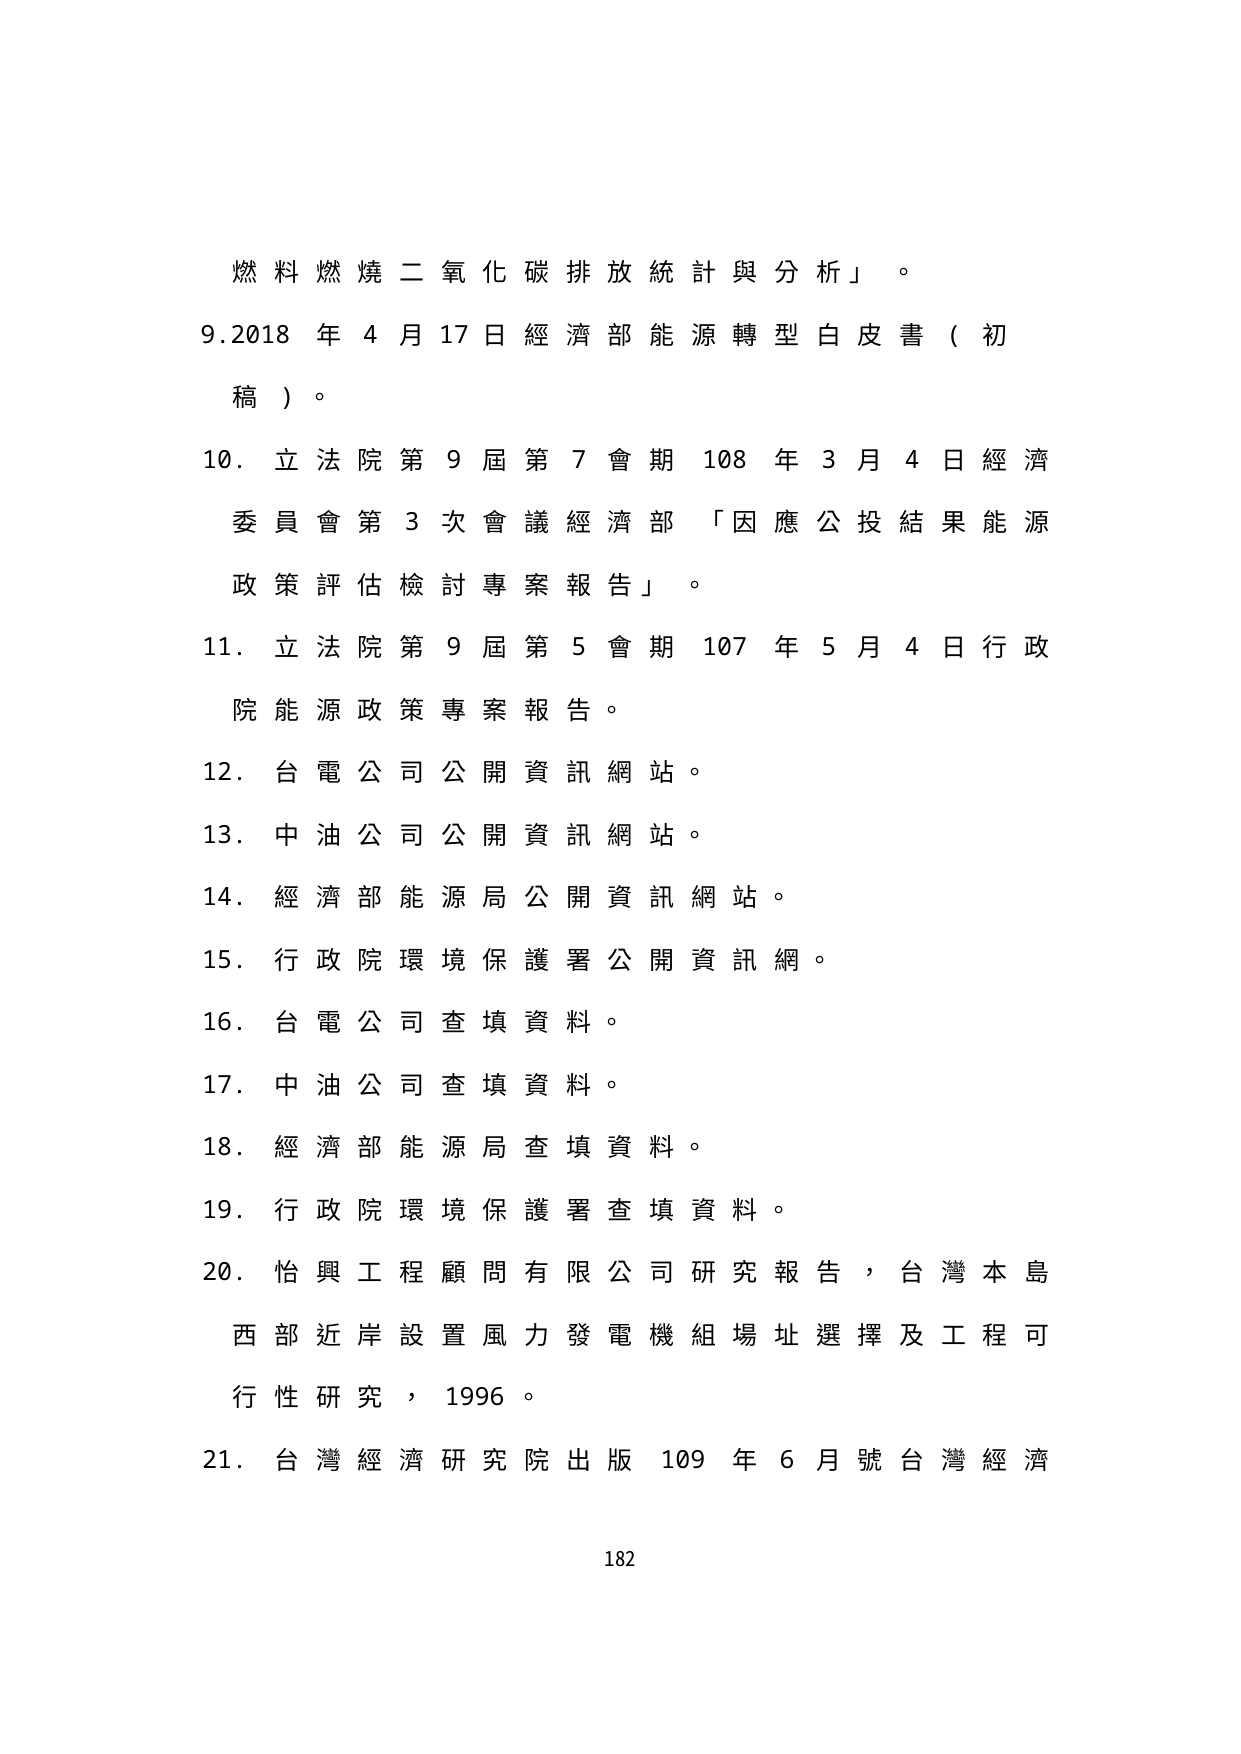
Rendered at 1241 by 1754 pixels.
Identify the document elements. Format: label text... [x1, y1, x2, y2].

text 15.行政院環境保護署公開資訊網。 [183, 917, 1058, 979]
text 燃料燃燒二氧化碳排放統計與分析」。 [183, 229, 1058, 292]
text 18.經濟部能源局查填資料。 [183, 1104, 1058, 1167]
text 21.台灣經濟研究院出版109年6月號台灣經濟 [183, 1417, 1058, 1479]
text 12.台電公司公開資訊網站。 [183, 729, 1058, 792]
text 11.立法院第9屆第5會期107年5月4日行政院能源政策專案報告。 [183, 604, 1058, 729]
text 17.中油公司查填資料。 [183, 1042, 1058, 1104]
text 13.中油公司公開資訊網站。 [183, 792, 1058, 854]
text 19.行政院環境保護署查填資料。 [183, 1167, 1058, 1229]
text 20.怡興工程顧問有限公司研究報告，台灣本島西部近岸設置風力發電機組場址選擇及工程可行性研究，1996。 [183, 1229, 1058, 1417]
text 14.經濟部能源局公開資訊網站。 [183, 854, 1058, 917]
text 9.2018年4月17日經濟部能源轉型白皮書(初稿)。 [183, 292, 1058, 417]
text 16.台電公司查填資料。 [183, 979, 1058, 1042]
text 10.立法院第9屆第7會期108年3月4日經濟委員會第3次會議經濟部「因應公投結果能源政策評估檢討專案報告」。 [183, 417, 1058, 604]
